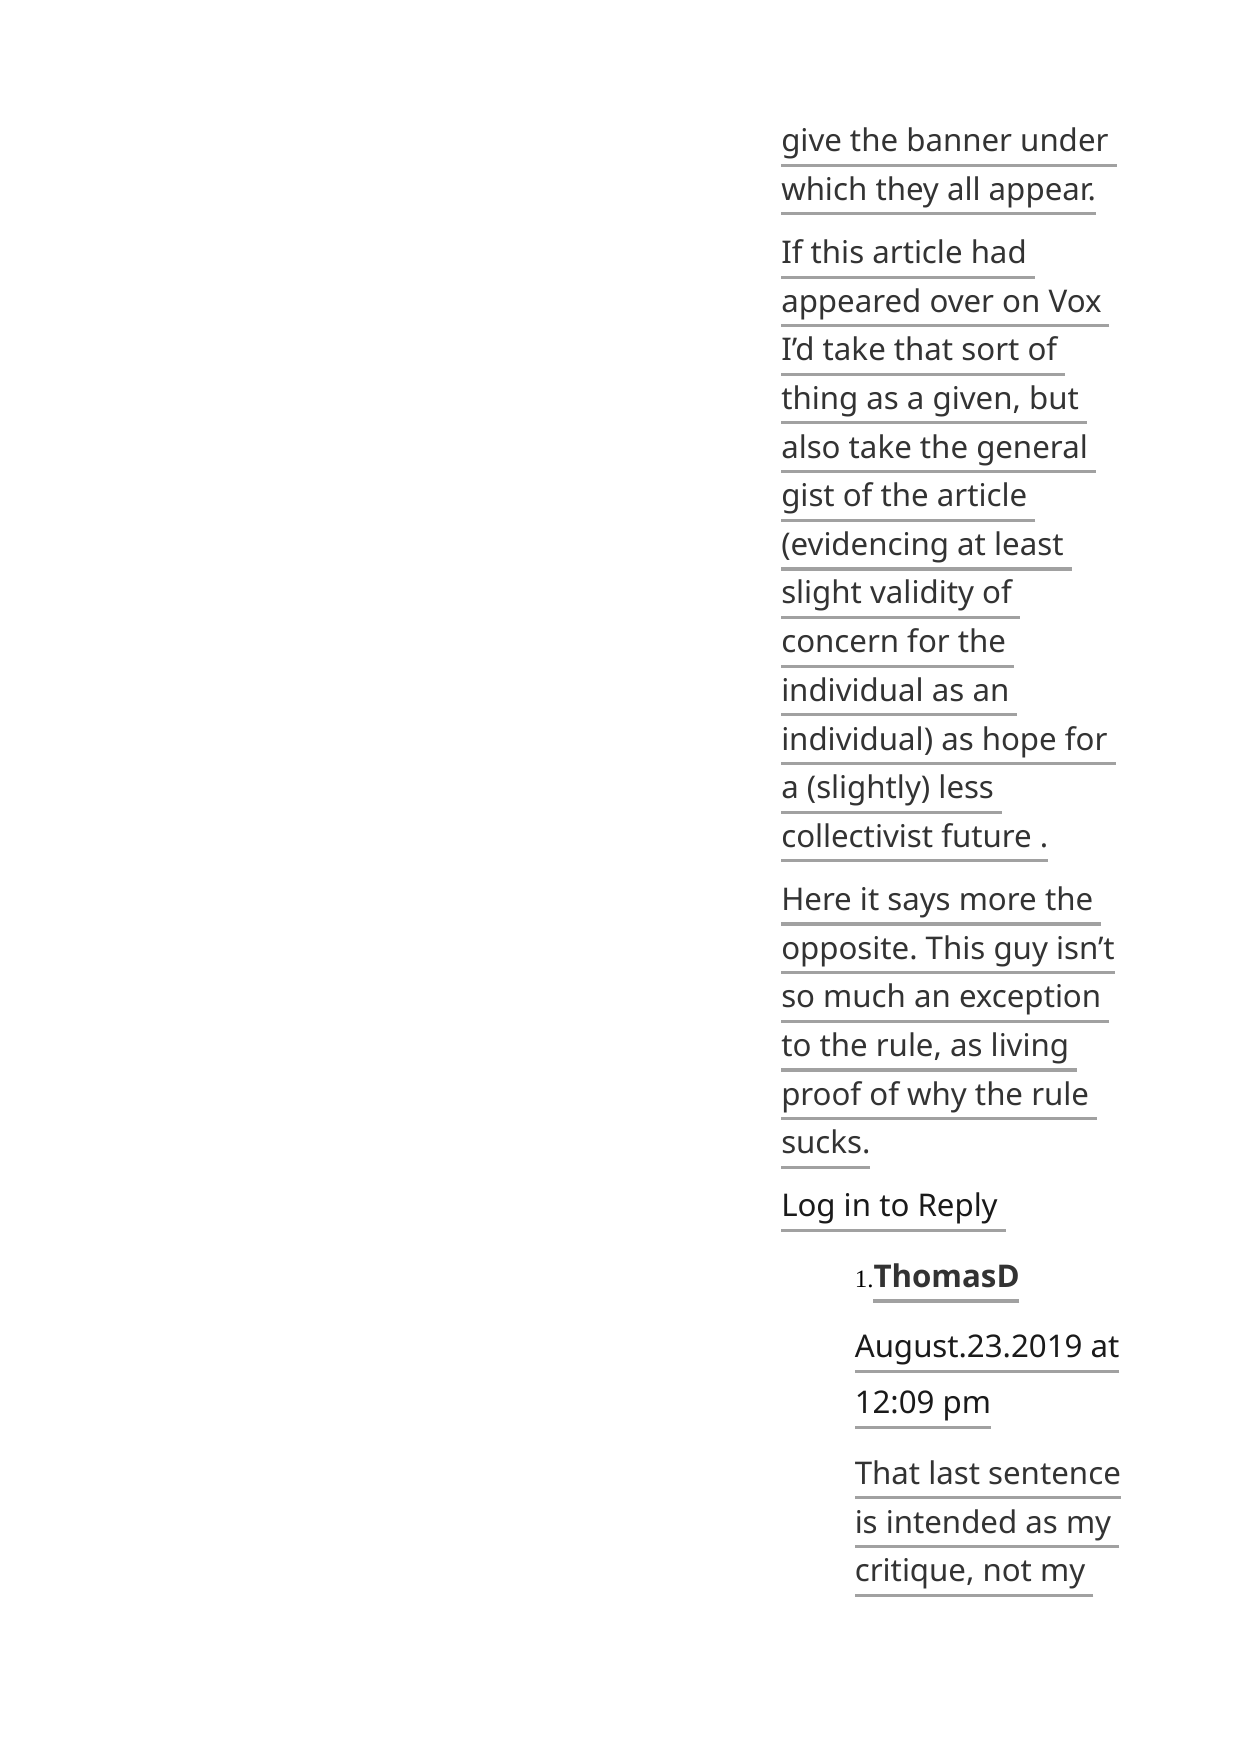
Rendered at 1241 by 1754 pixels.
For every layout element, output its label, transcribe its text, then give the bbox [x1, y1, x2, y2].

list That last sentence is intended as my critique, not my [118, 1451, 1122, 1597]
list Log in to Reply [118, 1183, 1122, 1232]
list give the banner under which they all appear. [118, 118, 1122, 215]
list ThomasD [118, 1254, 1122, 1303]
list If this article had appeared over on Vox I’d take that sort of thing as a given, but also take the general gist of the article (evidencing at least slight validity of concern for the individual as an individual) as hope for a (slightly) less collectivist future . [118, 230, 1122, 862]
list Here it says more the opposite. This guy isn’t so much an exception to the rule, as living proof of why the rule sucks. [118, 877, 1122, 1169]
list August.23.2019 at 12:09 pm [118, 1324, 1122, 1429]
